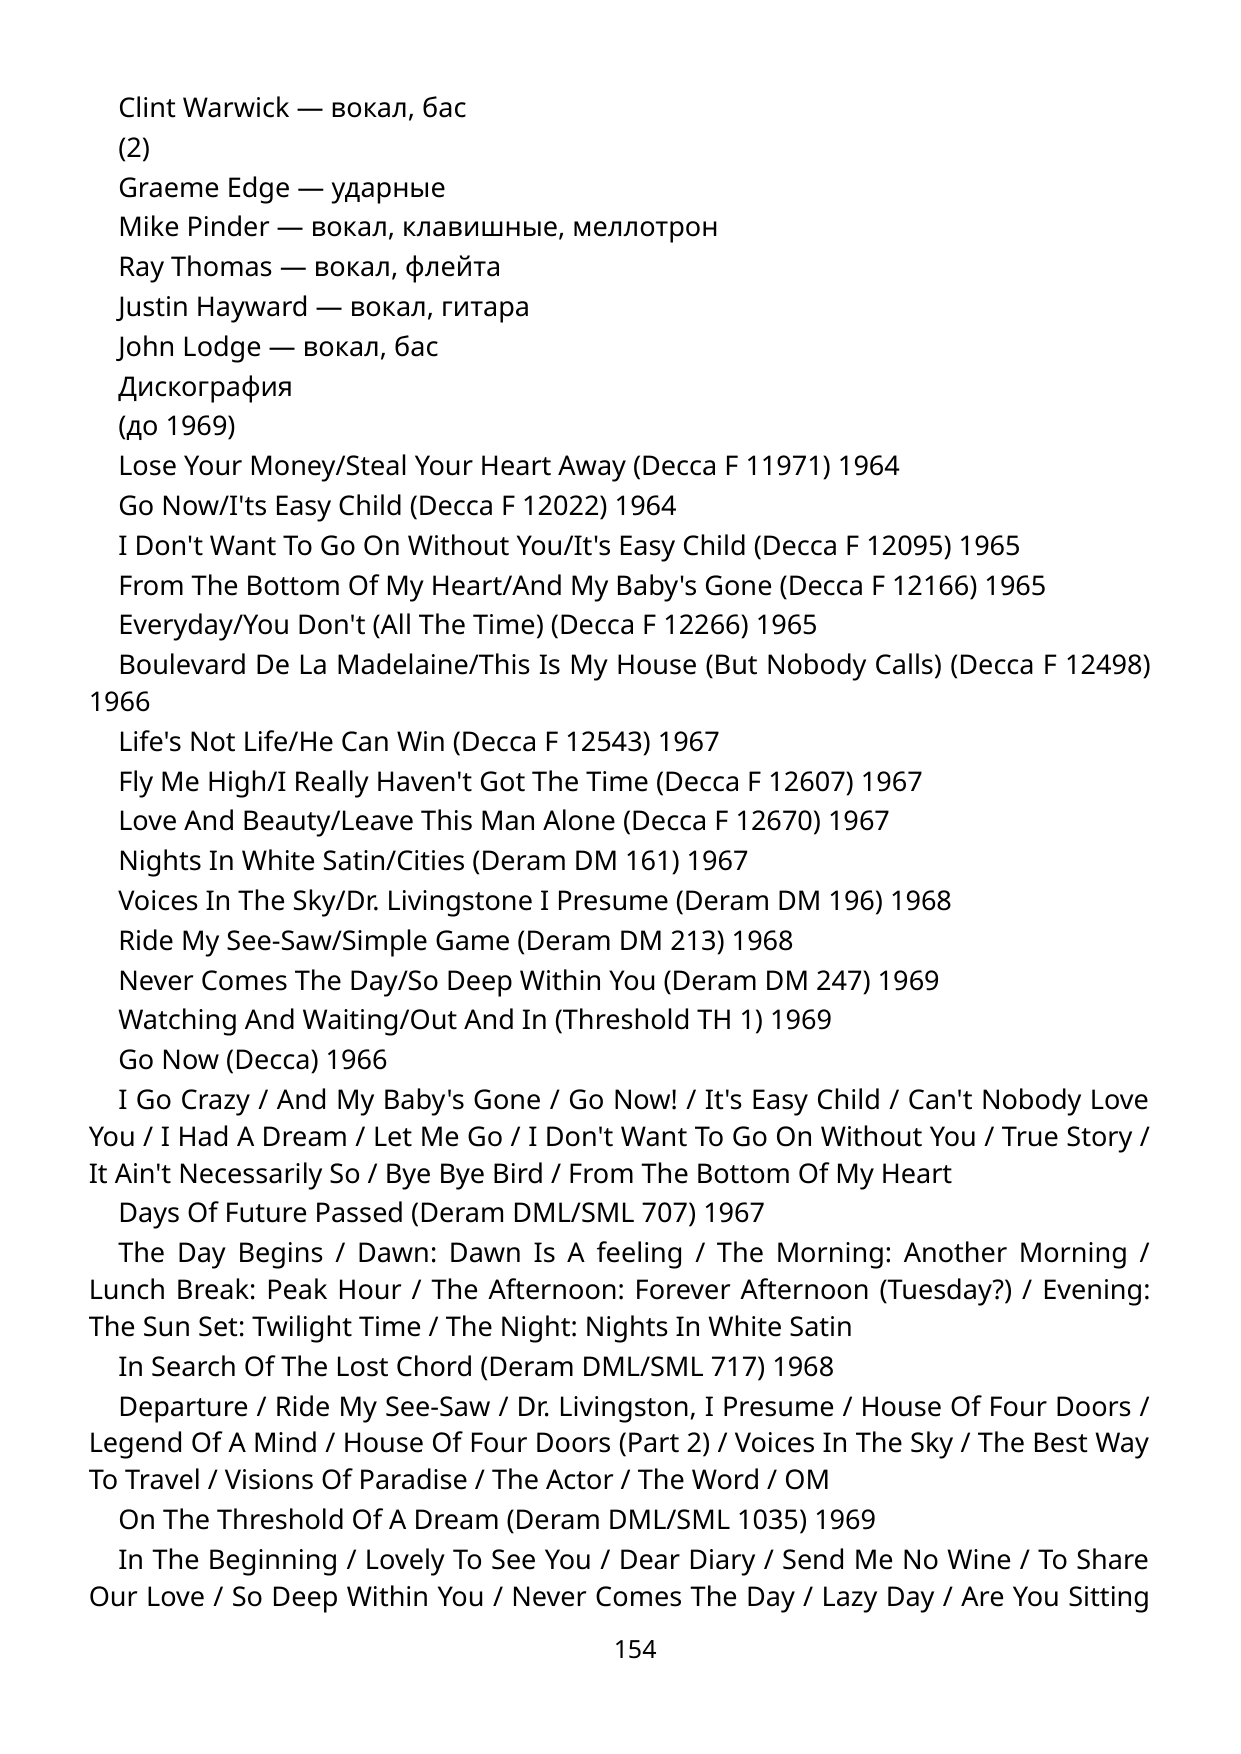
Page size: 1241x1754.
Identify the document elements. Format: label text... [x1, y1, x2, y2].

text Everyday/You Don't (All The Time) (Decca F 12266) 1965 [88, 606, 1152, 643]
text Life's Not Life/He Can Win (Decca F 12543) 1967 [88, 722, 1152, 759]
text Nights In White Satin/Cities (Deram DM 161) 1967 [88, 842, 1152, 878]
text Justin Hayward — вокал, гитара [88, 287, 1152, 324]
text In The Beginning / Lovely To See You / Dear Diary / Send Me No Wine / To Share Our Love / So Deep Within You / Never Comes The Day / Lazy Day / Are You Sitting [88, 1540, 1152, 1614]
text The Day Begins / Dawn: Dawn Is A feeling / The Morning: Another Morning / Lunch Break: Peak Hour / The Afternoon: Forever Afternoon (Tuesday?) / Evening: The Sun Set: Twilight Time / The Night: Nights In White Satin [88, 1234, 1152, 1344]
text From The Bottom Of My Heart/And My Baby's Gone (Decca F 12166) 1965 [88, 566, 1152, 603]
text Fly Me High/I Really Haven't Got The Time (Decca F 12607) 1967 [88, 762, 1152, 799]
text Watching And Waiting/Out And In (Threshold TH 1) 1969 [88, 1001, 1152, 1038]
text (до 1969) [88, 407, 1152, 444]
text On The Threshold Of A Dream (Deram DML/SML 1035) 1969 [88, 1501, 1152, 1537]
text Boulevard De La Madelaine/This Is My House (But Nobody Calls) (Decca F 12498) 1966 [88, 646, 1152, 719]
text Ride My See-Saw/Simple Game (Deram DM 213) 1968 [88, 921, 1152, 958]
text Mike Pinder — вокал, клавишные, меллотрон [88, 208, 1152, 245]
text Graeme Edge — ударные [88, 168, 1152, 205]
text John Lodge — вокал, бас [88, 327, 1152, 364]
text Days Of Future Passed (Deram DML/SML 707) 1967 [88, 1194, 1152, 1231]
text Voices In The Sky/Dr. Livingstone I Presume (Deram DM 196) 1968 [88, 881, 1152, 918]
text In Search Of The Lost Chord (Deram DML/SML 717) 1968 [88, 1347, 1152, 1384]
text Go Now (Decca) 1966 [88, 1041, 1152, 1077]
text Ray Thomas — вокал, флейта [88, 248, 1152, 284]
text I Don't Want To Go On Without You/It's Easy Child (Decca F 12095) 1965 [88, 526, 1152, 563]
text Departure / Ride My See-Saw / Dr. Livingston, I Presume / House Of Four Doors / Legend Of A Mind / House Of Four Doors (Part 2) / Voices In The Sky / The Best Way To Travel / Visions Of Paradise / The Actor / The Word / OM [88, 1387, 1152, 1498]
text Love And Beauty/Leave This Man Alone (Decca F 12670) 1967 [88, 802, 1152, 839]
text I Go Crazy / And My Baby's Gone / Go Now! / It's Easy Child / Can't Nobody Love You / I Had A Dream / Let Me Go / I Don't Want To Go On Without You / True Story / It Ain't Necessarily So / Bye Bye Bird / From The Bottom Of My Heart [88, 1080, 1152, 1191]
text Дискография [88, 367, 1152, 404]
text Go Now/I'ts Easy Child (Decca F 12022) 1964 [88, 486, 1152, 523]
text Never Comes The Day/So Deep Within You (Deram DM 247) 1969 [88, 961, 1152, 998]
text (2) [88, 128, 1152, 165]
text Clint Warwick — вокал, бас [88, 88, 1152, 125]
text Lose Your Money/Steal Your Heart Away (Decca F 11971) 1964 [88, 447, 1152, 483]
